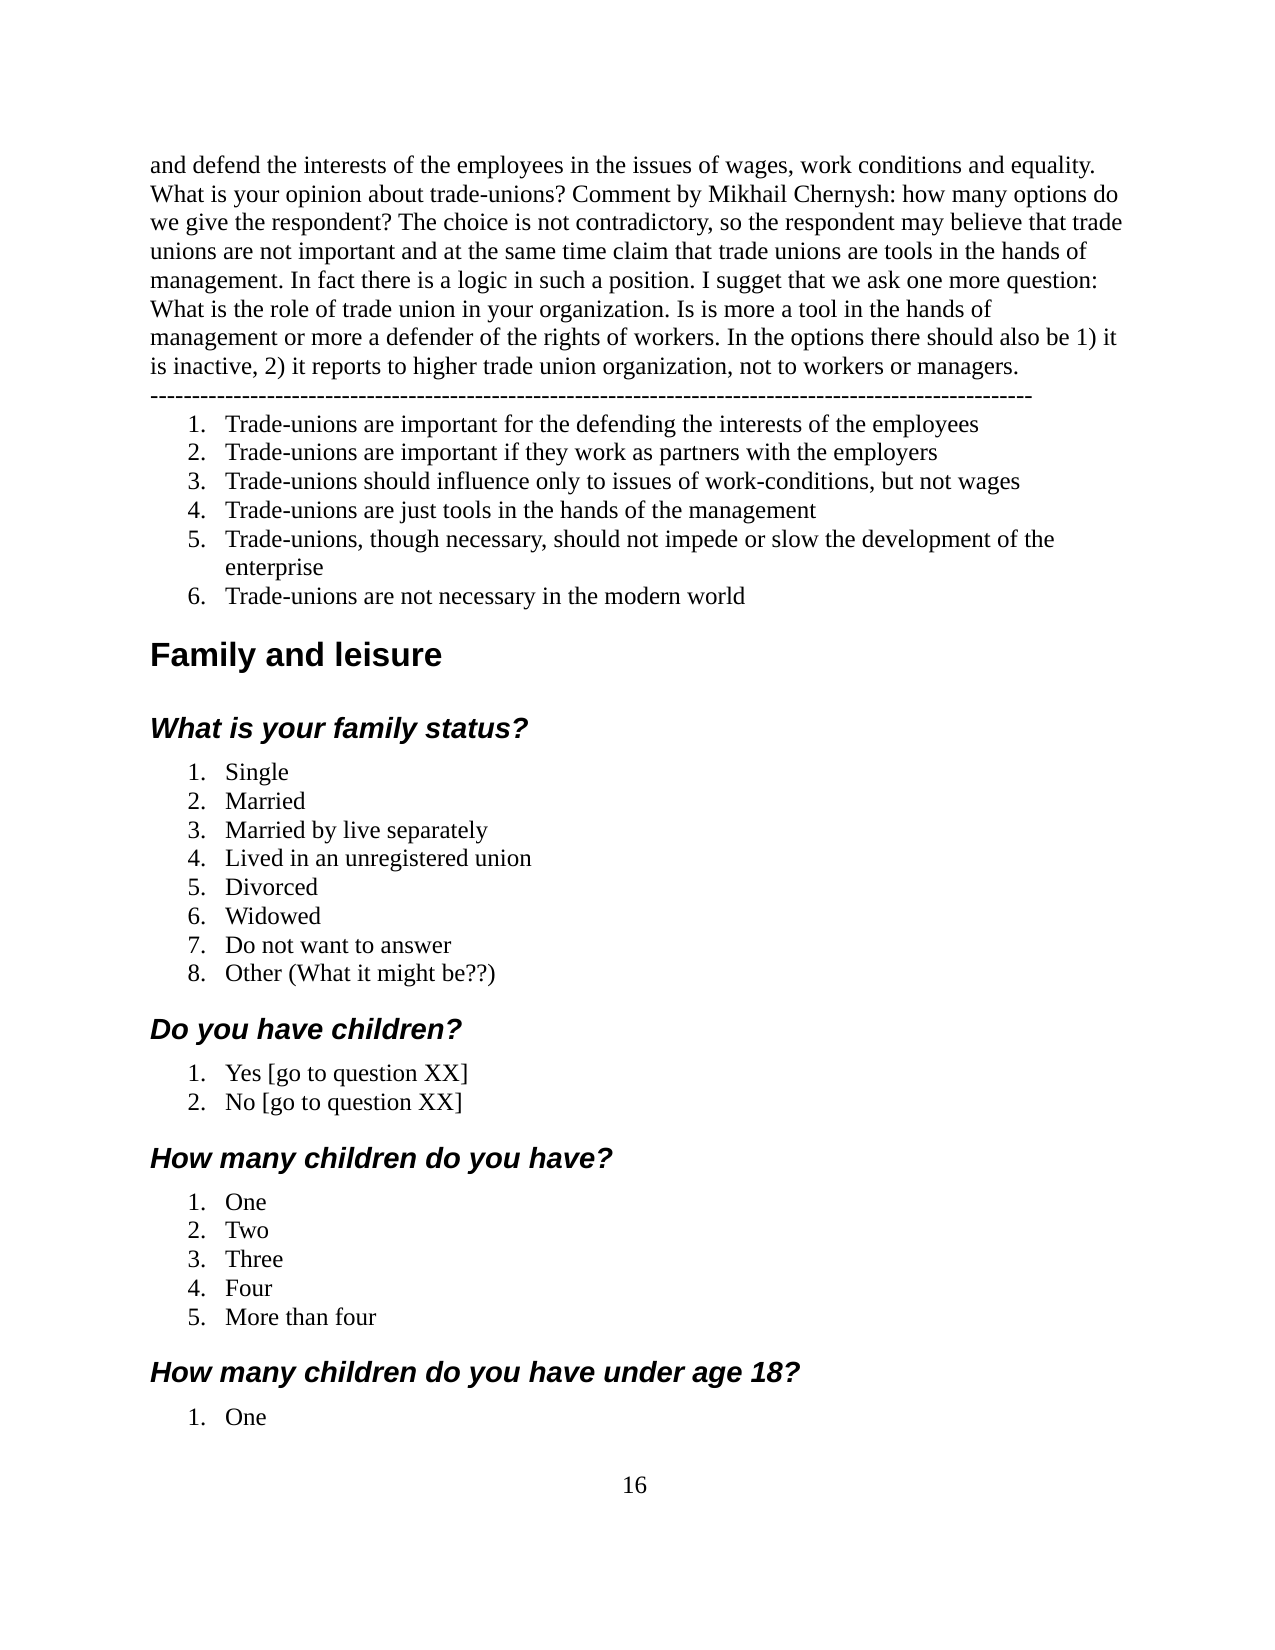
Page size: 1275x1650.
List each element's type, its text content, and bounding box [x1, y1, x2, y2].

subtitle How many children do you have? [150, 1141, 1125, 1174]
list Married [187, 786, 1125, 815]
list One [187, 1402, 1125, 1430]
subtitle How many children do you have under age 18? [150, 1356, 1125, 1389]
list Yes [go to question XX] [187, 1058, 1125, 1087]
list No [go to question XX] [187, 1087, 1125, 1116]
list Three [187, 1244, 1125, 1273]
list Trade-unions, though necessary, should not impede or slow the development of the enterprise [187, 524, 1125, 581]
list Single [187, 757, 1125, 786]
list Lived in an unregistered union [187, 843, 1125, 872]
list Two [187, 1216, 1125, 1244]
list Divorced [187, 872, 1125, 901]
subtitle Family and leisure [150, 635, 1125, 674]
list Trade-unions should influence only to issues of work-conditions, but not wages [187, 466, 1125, 495]
list More than four [187, 1302, 1125, 1331]
list Do not want to answer [187, 930, 1125, 958]
list Widowed [187, 901, 1125, 930]
list Married by live separately [187, 815, 1125, 843]
text and defend the interests of the employees in the issues of wages, work conditions and equality. What is your opinion about trade-unions? Comment by Mikhail Chernysh: how many options do we give the respondent? The choice is not contradictory, so the respondent may believe that trade unions are not important and at the same time claim that trade unions are tools in the hands of management. In fact there is a logic in such a position. I sugget that we ask one more question: What is the role of trade union in your organization. Is is more a tool in the hands of management or more a defender of the rights of workers. In the options there should also be 1) it is inactive, 2) it reports to higher trade union organization, not to workers or managers. ---------------------------------------------------------------------------------------------------------- [150, 150, 1125, 409]
list Other (What it might be??) [187, 958, 1125, 987]
list Trade-unions are not necessary in the modern world [187, 581, 1125, 610]
list Four [187, 1273, 1125, 1302]
subtitle What is your family status? [150, 711, 1125, 745]
list Trade-unions are just tools in the hands of the management [187, 495, 1125, 524]
list Trade-unions are important for the defending the interests of the employees [187, 409, 1125, 437]
list One [187, 1187, 1125, 1216]
list Trade-unions are important if they work as partners with the employers [187, 437, 1125, 466]
subtitle Do you have children? [150, 1012, 1125, 1046]
